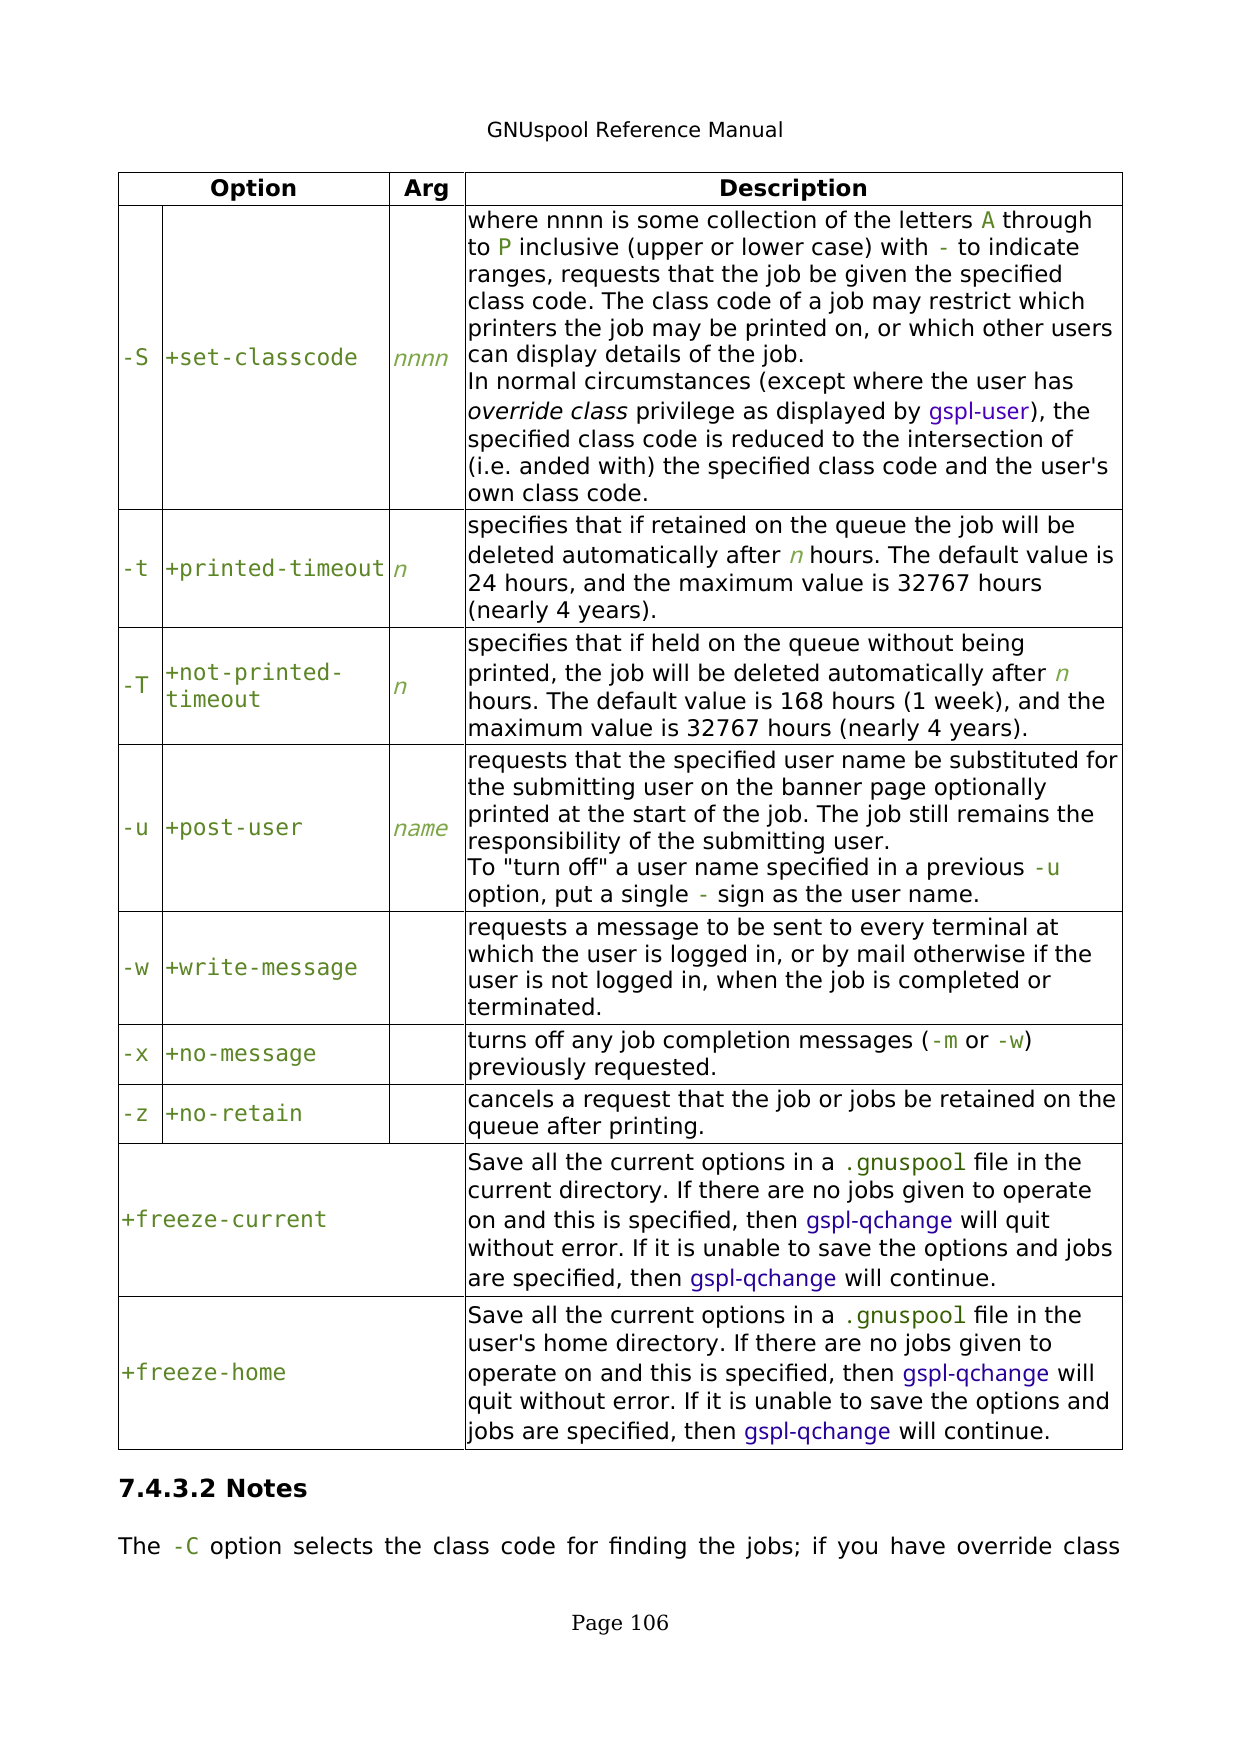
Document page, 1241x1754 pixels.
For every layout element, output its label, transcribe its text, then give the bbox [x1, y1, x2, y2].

table_cell -x [119, 1025, 162, 1084]
table_cell +set-classcode [163, 206, 389, 509]
table_cell turns off any job completion messages (-m or -w) previously requested. [466, 1025, 1122, 1084]
table_header Arg [390, 173, 464, 205]
table_cell +post-user [163, 745, 389, 911]
table_cell +no-message [163, 1025, 389, 1084]
table_cell -S [119, 206, 162, 509]
table_cell specifies that if retained on the queue the job will be deleted automatically after n hours. The default value is 24 hours, and the maximum value is 32767 hours (nearly 4 years). [466, 510, 1122, 627]
table_cell +no-retain [163, 1085, 389, 1143]
table_header Option [119, 173, 389, 205]
table_cell [390, 1025, 464, 1084]
table_cell requests a message to be sent to every terminal at which the user is logged in, or by mail otherwise if the user is not logged in, when the job is completed or terminated. [466, 912, 1122, 1024]
table_cell Save all the current options in a .gnuspool file in the current directory. If there are no jobs given to operate on and this is specified, then gspl-qchange will quit without error. If it is unable to save the options and jobs are specified, then gspl-qchange will continue. [466, 1144, 1122, 1296]
subtitle Notes [118, 1474, 1122, 1504]
table_cell -t [119, 510, 162, 627]
text The -C option selects the class code for finding the jobs; if you have override class [118, 1533, 1122, 1560]
table_cell -u [119, 745, 162, 911]
table_cell requests that the specified user name be substituted for the submitting user on the banner page optionally printed at the start of the job. The job still remains the responsibility of the submitting user. To "turn off" a user name specified in a previous -u option, put a single - sign as the user name. [466, 745, 1122, 911]
table_header Description [466, 173, 1122, 205]
table_cell n [390, 510, 464, 627]
table_cell +printed-timeout [163, 510, 389, 627]
table_cell cancels a request that the job or jobs be retained on the queue after printing. [466, 1085, 1122, 1143]
table_cell Save all the current options in a .gnuspool file in the user's home directory. If there are no jobs given to operate on and this is specified, then gspl-qchange will quit without error. If it is unable to save the options and jobs are specified, then gspl-qchange will continue. [466, 1297, 1122, 1449]
table_cell n [390, 628, 464, 744]
table_cell -T [119, 628, 162, 744]
table_cell specifies that if held on the queue without being printed, the job will be deleted automatically after n hours. The default value is 168 hours (1 week), and the maximum value is 32767 hours (nearly 4 years). [466, 628, 1122, 744]
table_cell [390, 912, 464, 1024]
table_cell [390, 1085, 464, 1143]
table_cell -w [119, 912, 162, 1024]
table_cell -z [119, 1085, 162, 1143]
table_cell +freeze-current [119, 1144, 464, 1296]
table_cell +freeze-home [119, 1297, 464, 1449]
table_cell nnnn [390, 206, 464, 509]
table_cell name [390, 745, 464, 911]
table_cell where nnnn is some collection of the letters A through to P inclusive (upper or lower case) with - to indicate ranges, requests that the job be given the specified class code. The class code of a job may restrict which printers the job may be printed on, or which other users can display details of the job. In normal circumstances (except where the user has override class privilege as displayed by gspl-user), the specified class code is reduced to the intersection of (i.e. anded with) the specified class code and the user's own class code. [466, 206, 1122, 509]
table_cell +write-message [163, 912, 389, 1024]
table_cell +not-printed-timeout [163, 628, 389, 744]
